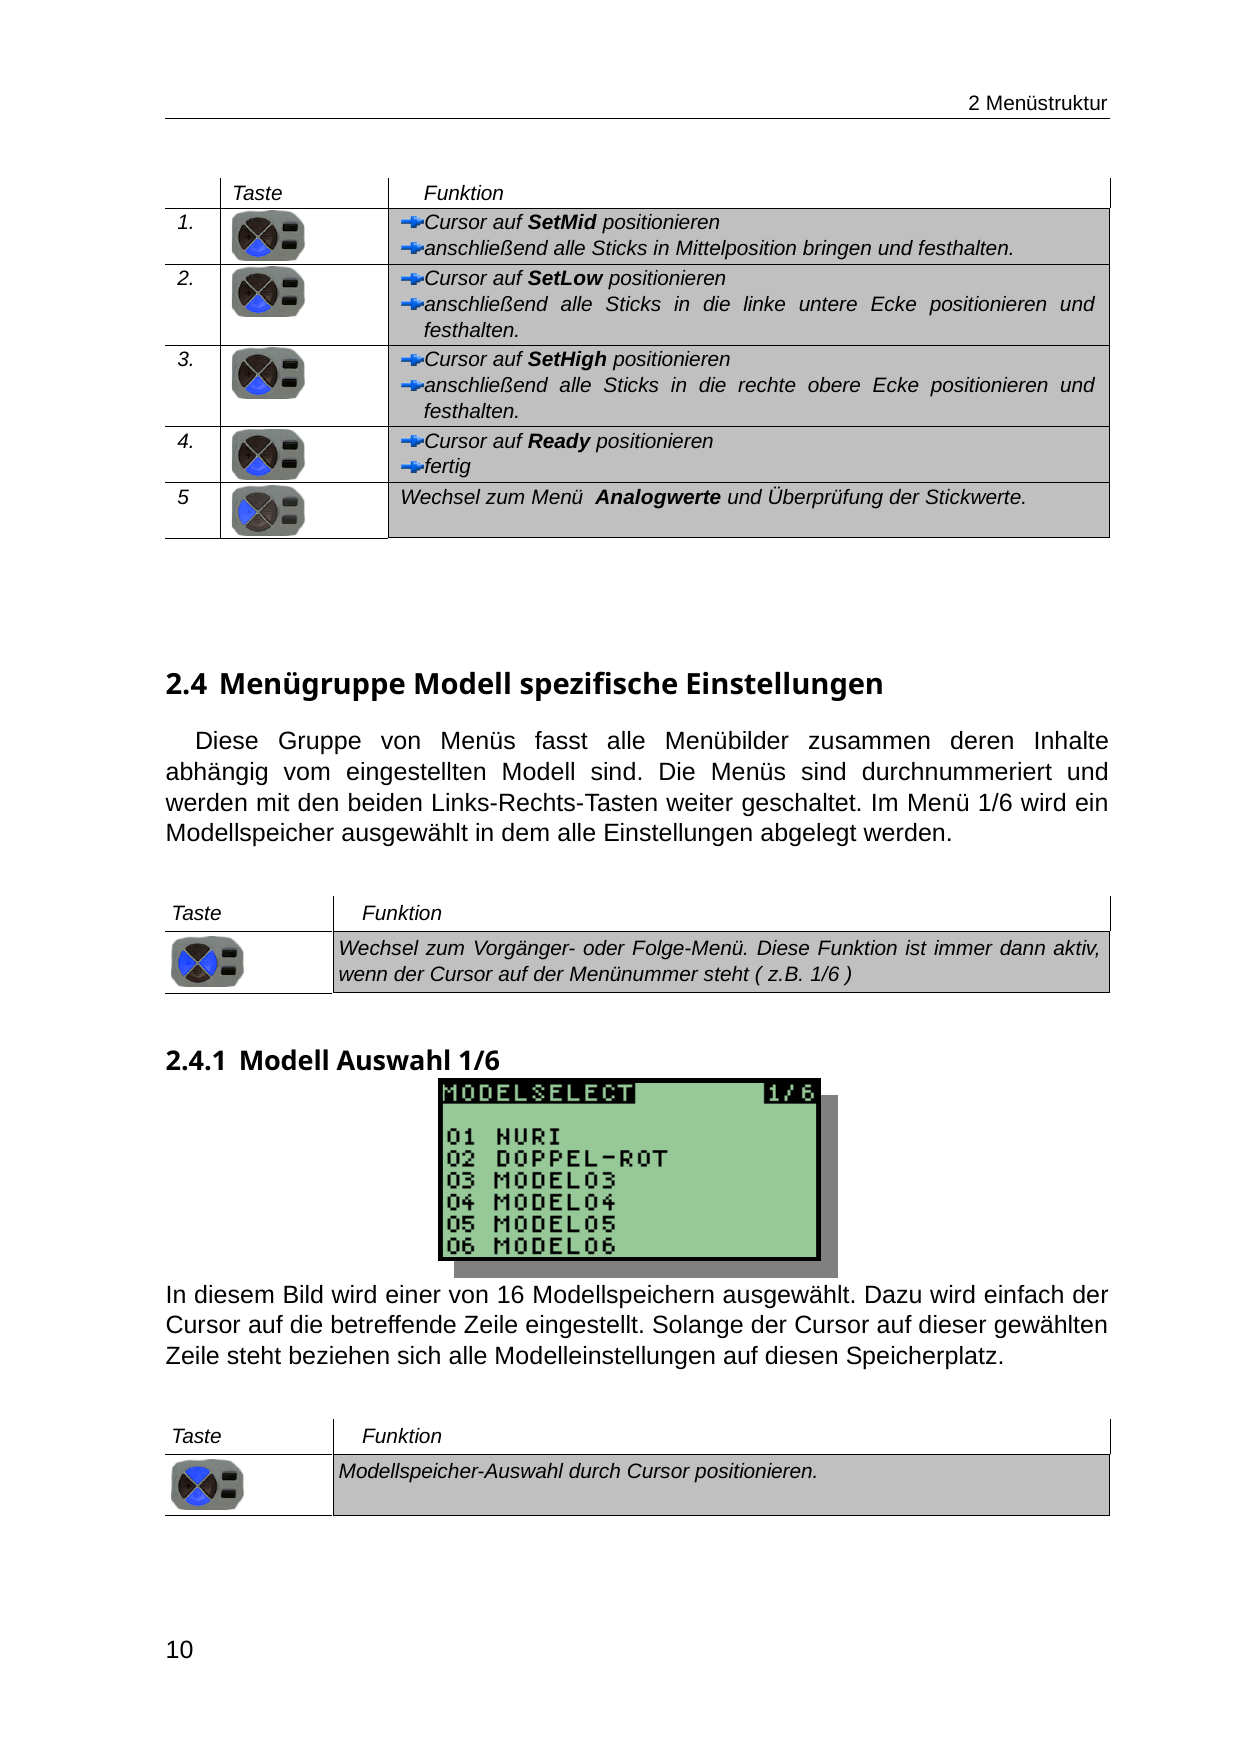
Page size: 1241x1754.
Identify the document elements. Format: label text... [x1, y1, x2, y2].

picture [231, 485, 306, 536]
picture [171, 1459, 245, 1510]
picture [401, 461, 424, 473]
table_cell Cursor auf SetMid positionieren anschließend alle Sticks in Mittelposition bringen und festhalten. [389, 209, 1109, 264]
picture [231, 266, 306, 317]
table_cell [165, 932, 332, 993]
table_cell Cursor auf SetHigh positionieren anschließend alle Sticks in die rechte obere Ecke positionieren und festhalten. [389, 346, 1109, 426]
table_header Funktion [389, 178, 1110, 208]
picture [401, 380, 424, 391]
subtitle Menügruppe Modell spezifische Einstellungen [165, 663, 1110, 703]
table_cell Cursor auf Ready positionieren fertig [389, 427, 1109, 482]
table_cell 4. [165, 427, 220, 482]
table_cell [221, 483, 388, 538]
table_cell [165, 1455, 332, 1515]
picture [401, 242, 424, 254]
picture [231, 210, 306, 261]
table_header Taste [221, 178, 388, 208]
text In diesem Bild wird einer von 16 Modellspeichern ausgewählt. Dazu wird einfach der Cursor auf die betreffende Zeile eingestellt. Solange der Cursor auf dieser gewählten Zeile steht beziehen sich alle Modelleinstellungen auf diesen Speicherplatz. [165, 1257, 1110, 1370]
table_cell Modellspeicher-Auswahl durch Cursor positionieren. [334, 1455, 1109, 1515]
picture [442, 1083, 817, 1257]
table_cell Wechsel zum Menü Analogwerte und Überprüfung der Stickwerte. [389, 483, 1109, 537]
picture [401, 354, 424, 366]
table_header Funktion [334, 896, 1110, 931]
table_cell [221, 209, 388, 264]
table_cell [221, 346, 388, 426]
picture [401, 435, 424, 447]
table_cell Cursor auf SetLow positionieren anschließend alle Sticks in die linke untere Ecke positionieren und festhalten. [389, 265, 1109, 345]
picture [401, 273, 424, 285]
table_cell Wechsel zum Vorgänger- oder Folge-Menü. Diese Funktion ist immer dann aktiv, wenn der Cursor auf der Menünummer steht ( z.B. 1/6 ) [334, 932, 1109, 992]
table_header Funktion [334, 1419, 1110, 1454]
picture [401, 216, 424, 228]
picture [231, 429, 306, 480]
text Diese Gruppe von Menüs fasst alle Menübilder zusammen deren Inhalte abhängig vom eingestellten Modell sind. Die Menüs sind durchnummeriert und werden mit den beiden Links-Rechts-Tasten weiter geschaltet. Im Menü 1/6 wird ein Modellspeicher ausgewählt in dem alle Einstellungen abgelegt werden. [165, 727, 1110, 847]
picture [231, 347, 306, 399]
table_cell 1. [165, 209, 220, 264]
table_header Taste [165, 896, 332, 931]
table_header [165, 178, 220, 208]
table_header Taste [165, 1419, 332, 1454]
table_cell 5 [165, 483, 220, 538]
table_cell 3. [165, 346, 220, 426]
table_cell [221, 427, 388, 482]
subtitle Modell Auswahl 1/6 [165, 1041, 1110, 1078]
picture [171, 936, 245, 987]
picture [401, 298, 424, 310]
table_cell 2. [165, 265, 220, 345]
table_cell [221, 265, 388, 345]
